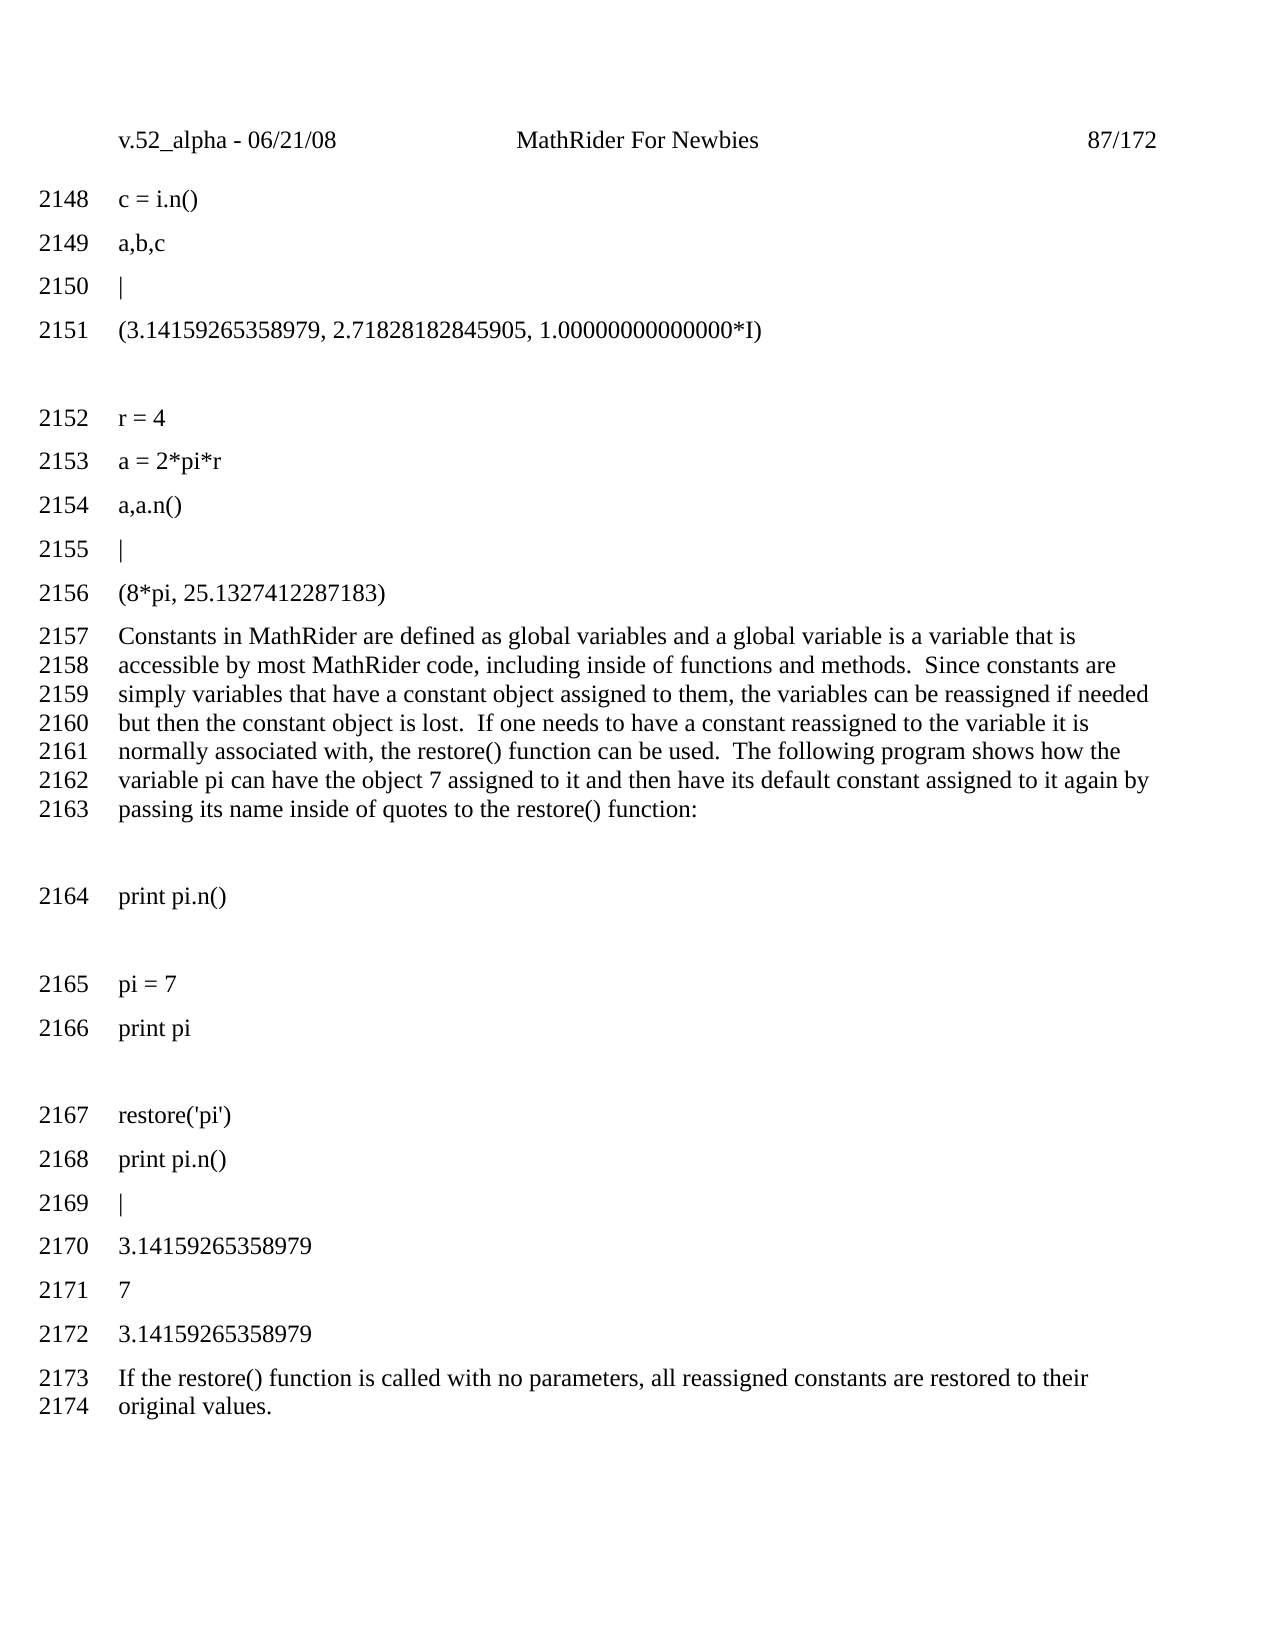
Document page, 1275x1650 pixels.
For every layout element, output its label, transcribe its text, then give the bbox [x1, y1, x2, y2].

text print pi.n() [118, 881, 1157, 910]
text pi = 7 [118, 969, 1157, 998]
text a = 2*pi*r [118, 446, 1157, 475]
text | [118, 534, 1157, 563]
text print pi.n() [118, 1144, 1157, 1173]
text | [118, 271, 1157, 300]
text 3.14159265358979 [118, 1319, 1157, 1348]
text r = 4 [118, 403, 1157, 431]
text (3.14159265358979, 2.71828182845905, 1.00000000000000*I) [118, 315, 1157, 344]
text Constants in MathRider are defined as global variables and a global variable is a variable that is accessible by most MathRider code, including inside of functions and methods. Since constants are simply variables that have a constant object assigned to them, the variables can be reassigned if needed but then the constant object is lost. If one needs to have a constant reassigned to the variable it is normally associated with, the restore() function can be used. The following program shows how the variable pi can have the object 7 assigned to it and then have its default constant assigned to it again by passing its name inside of quotes to the restore() function: [118, 621, 1157, 823]
text c = i.n() [118, 184, 1157, 213]
text 7 [118, 1275, 1157, 1304]
text a,b,c [118, 228, 1157, 256]
text restore('pi') [118, 1100, 1157, 1129]
text 3.14159265358979 [118, 1231, 1157, 1260]
text (8*pi, 25.1327412287183) [118, 578, 1157, 606]
text a,a.n() [118, 490, 1157, 519]
text | [118, 1188, 1157, 1216]
text If the restore() function is called with no parameters, all reassigned constants are restored to their original values. [118, 1363, 1157, 1420]
text print pi [118, 1013, 1157, 1041]
